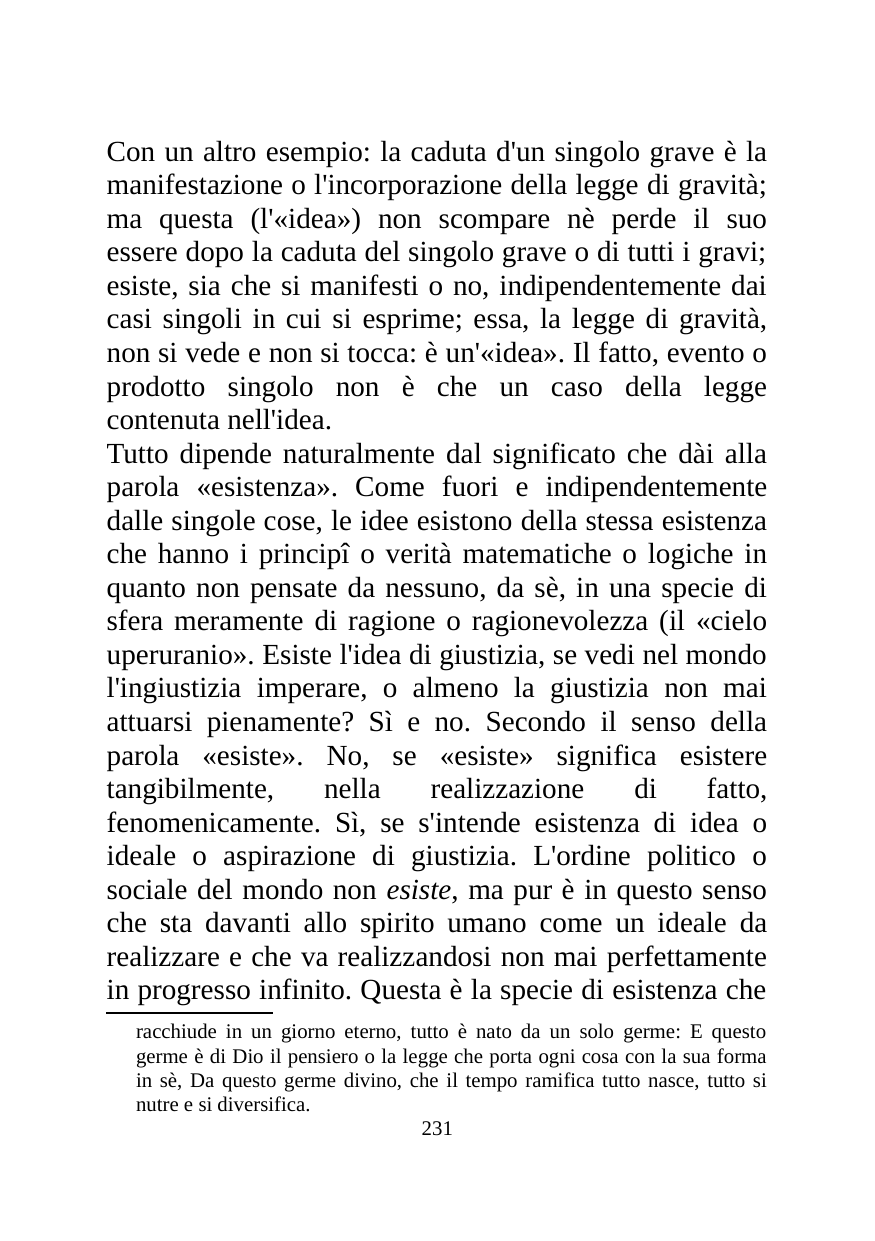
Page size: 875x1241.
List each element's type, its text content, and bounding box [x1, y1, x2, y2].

text racchiude in un giorno eterno, tutto è nato da un solo germe: E questo germe è di Dio il pensiero o la legge che porta ogni cosa con la sua forma in sè, Da questo germe divino, che il tempo ramifica tutto nasce, tutto si nutre e si diversifica. [106, 1019, 768, 1116]
text Con un altro esempio: la caduta d'un singolo grave è la manifestazione o l'incorporazione della legge di gravità; ma questa (l'«idea») non scompare nè perde il suo essere dopo la caduta del singolo grave o di tutti i gravi; esiste, sia che si manifesti o no, indipendentemente dai casi singoli in cui si esprime; essa, la legge di gravità, non si vede e non si tocca: è un'«idea». Il fatto, evento o prodotto singolo non è che un caso della legge contenuta nell'idea. [106, 134, 768, 436]
text Tutto dipende naturalmente dal significato che dài alla parola «esistenza». Come fuori e indipendentemente dalle singole cose, le idee esistono della stessa esistenza che hanno i principî o verità matematiche o logiche in quanto non pensate da nessuno, da sè, in una specie di sfera meramente di ragione o ragionevolezza (il «cielo uperuranio». Esiste l'idea di giustizia, se vedi nel mondo l'ingiustizia imperare, o almeno la giustizia non mai attuarsi pienamente? Sì e no. Secondo il senso della parola «esiste». No, se «esiste» significa esistere tangibilmente, nella realizzazione di fatto, fenomenicamente. Sì, se s'intende esistenza di idea o ideale o aspirazione di giustizia. L'ordine politico o sociale del mondo non esiste, ma pur è in questo senso che sta davanti allo spirito umano come un ideale da realizzare e che va realizzandosi non mai perfettamente in progresso infinito. Questa è la specie di esistenza che [106, 436, 768, 1006]
